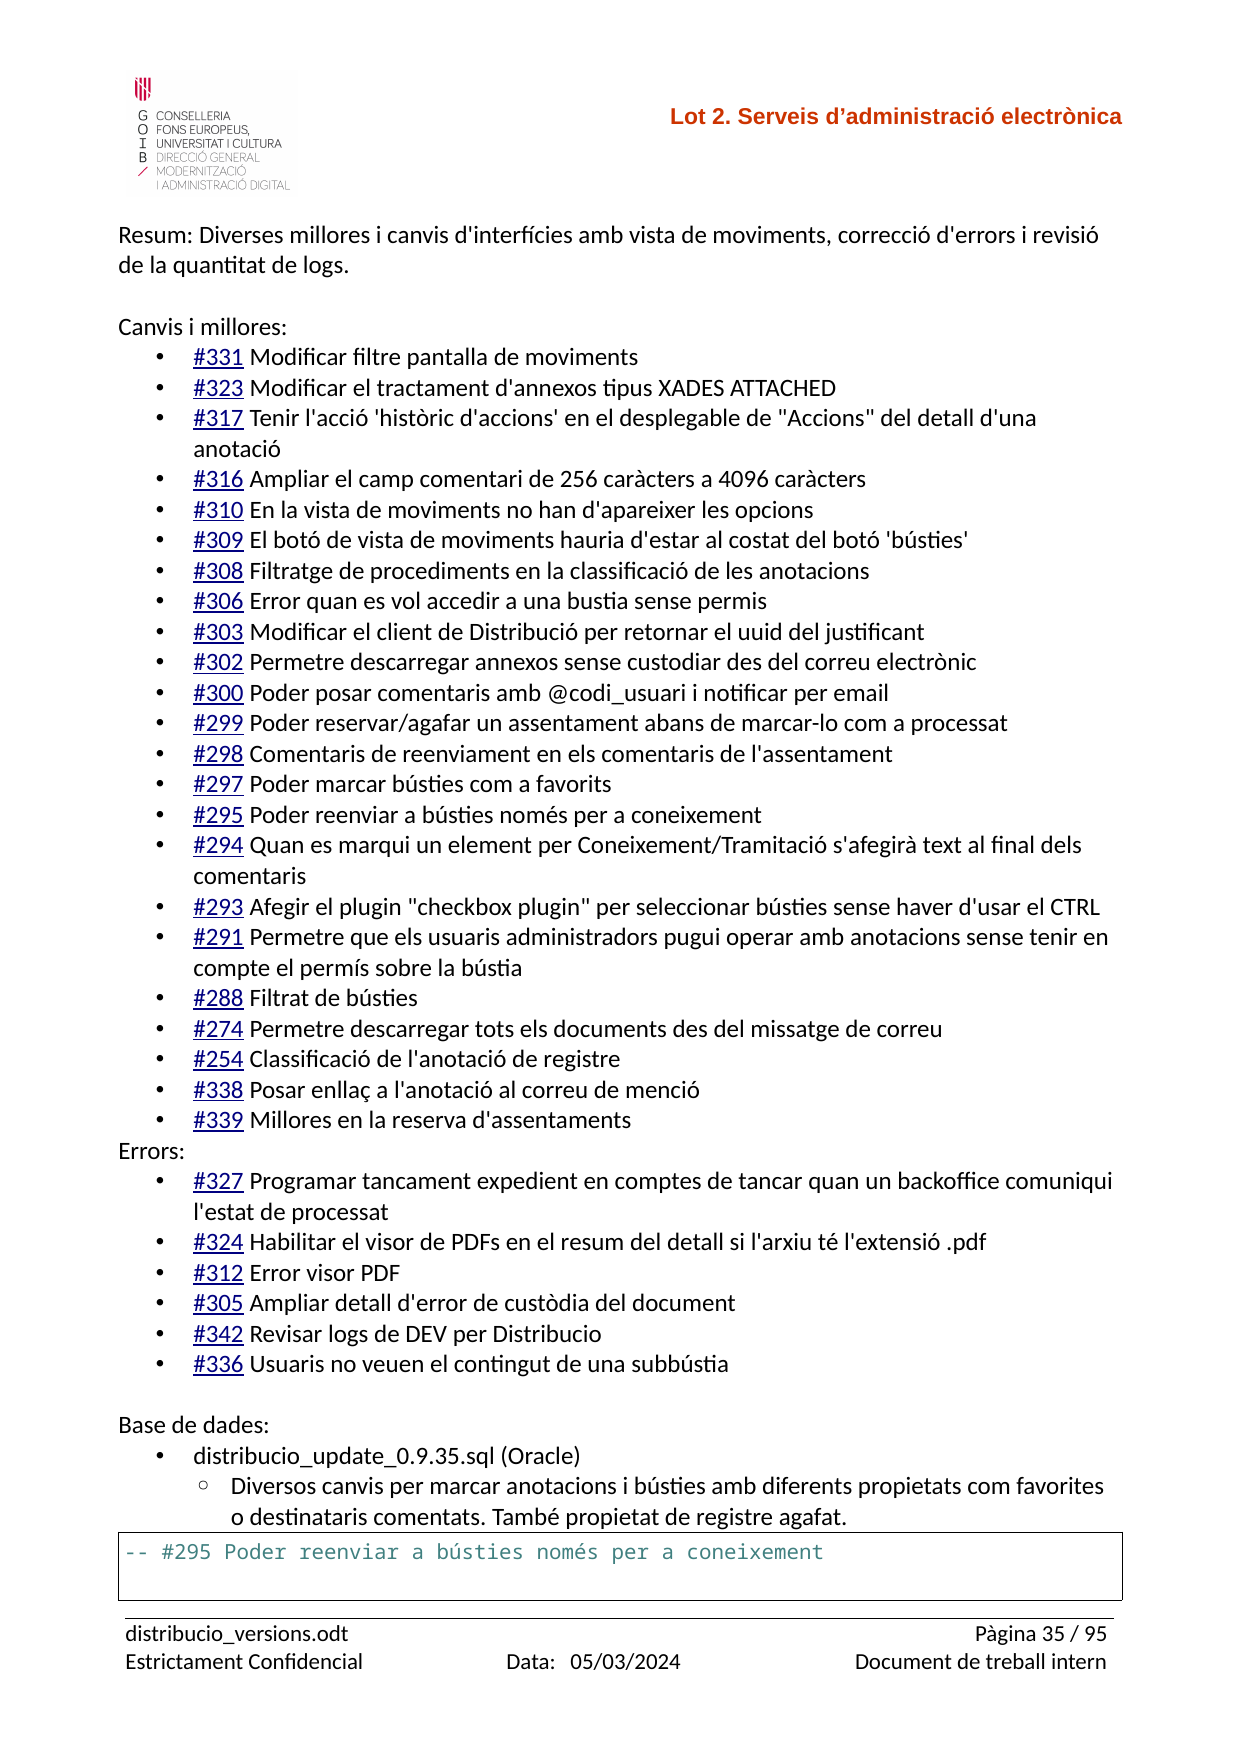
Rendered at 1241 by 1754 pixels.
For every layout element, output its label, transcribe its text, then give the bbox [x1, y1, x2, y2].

list #291 Permetre que els usuaris administradors pugui operar amb anotacions sense tenir en compte el permís sobre la bústia [156, 921, 1122, 982]
list #303 Modificar el client de Distribució per retornar el uuid del justificant [156, 616, 1122, 646]
list #338 Posar enllaç a l'anotació al correu de menció [156, 1074, 1122, 1104]
list #327 Programar tancament expedient en comptes de tancar quan un backoffice comuniqui l'estat de processat [156, 1165, 1122, 1226]
list #305 Ampliar detall d'error de custòdia del document [156, 1287, 1122, 1318]
list #297 Poder marcar bústies com a favorits [156, 768, 1122, 799]
list #331 Modificar filtre pantalla de moviments [156, 341, 1122, 372]
list #300 Poder posar comentaris amb @codi_usuari i notificar per email [156, 677, 1122, 707]
list #339 Millores en la reserva d'assentaments [156, 1104, 1122, 1135]
list #324 Habilitar el visor de PDFs en el resum del detall si l'arxiu té l'extensió .pdf [156, 1226, 1122, 1257]
list #323 Modificar el tractament d'annexos tipus XADES ATTACHED [156, 372, 1122, 402]
list #310 En la vista de moviments no han d'apareixer les opcions [156, 494, 1122, 524]
list distribucio_update_0.9.35.sql (Oracle) [156, 1440, 1122, 1471]
list #299 Poder reservar/agafar un assentament abans de marcar-lo com a processat [156, 707, 1122, 738]
text Resum: Diverses millores i canvis d'interfícies amb vista de moviments, correcció d'errors i revisió de la quantitat de logs. [118, 219, 1122, 280]
list #294 Quan es marqui un element per Coneixement/Tramitació s'afegirà text al final dels comentaris [156, 829, 1122, 891]
list #317 Tenir l'acció 'històric d'accions' en el desplegable de "Accions" del detall d'una anotació [156, 402, 1122, 463]
list #274 Permetre descarregar tots els documents des del missatge de correu [156, 1013, 1122, 1043]
list #288 Filtrat de bústies [156, 982, 1122, 1013]
list #254 Classificació de l'anotació de registre [156, 1043, 1122, 1074]
list #293 Afegir el plugin "checkbox plugin" per seleccionar bústies sense haver d'usar el CTRL [156, 891, 1122, 921]
list #342 Revisar logs de DEV per Distribucio [156, 1318, 1122, 1348]
list #295 Poder reenviar a bústies només per a coneixement [156, 799, 1122, 829]
list #306 Error quan es vol accedir a una bustia sense permis [156, 585, 1122, 616]
text Errors: [118, 1135, 1122, 1165]
list #308 Filtratge de procediments en la classificació de les anotacions [156, 555, 1122, 585]
list #316 Ampliar el camp comentari de 256 caràcters a 4096 caràcters [156, 463, 1122, 494]
list #298 Comentaris de reenviament en els comentaris de l'assentament [156, 738, 1122, 768]
text Canvis i millores: [118, 311, 1122, 341]
list #309 El botó de vista de moviments hauria d'estar al costat del botó 'bústies' [156, 524, 1122, 555]
list #312 Error visor PDF [156, 1257, 1122, 1287]
list #336 Usuaris no veuen el contingut de una subbústia [156, 1348, 1122, 1379]
text Base de dades: [118, 1409, 1122, 1440]
list Diversos canvis per marcar anotacions i bústies amb diferents propietats com favorites o destinataris comentats. També propietat de registre agafat. [193, 1471, 1122, 1532]
table_header -- #295 Poder reenviar a bústies només per a coneixement [119, 1533, 1122, 1600]
picture [126, 70, 299, 197]
list #302 Permetre descarregar annexos sense custodiar des del correu electrònic [156, 646, 1122, 677]
